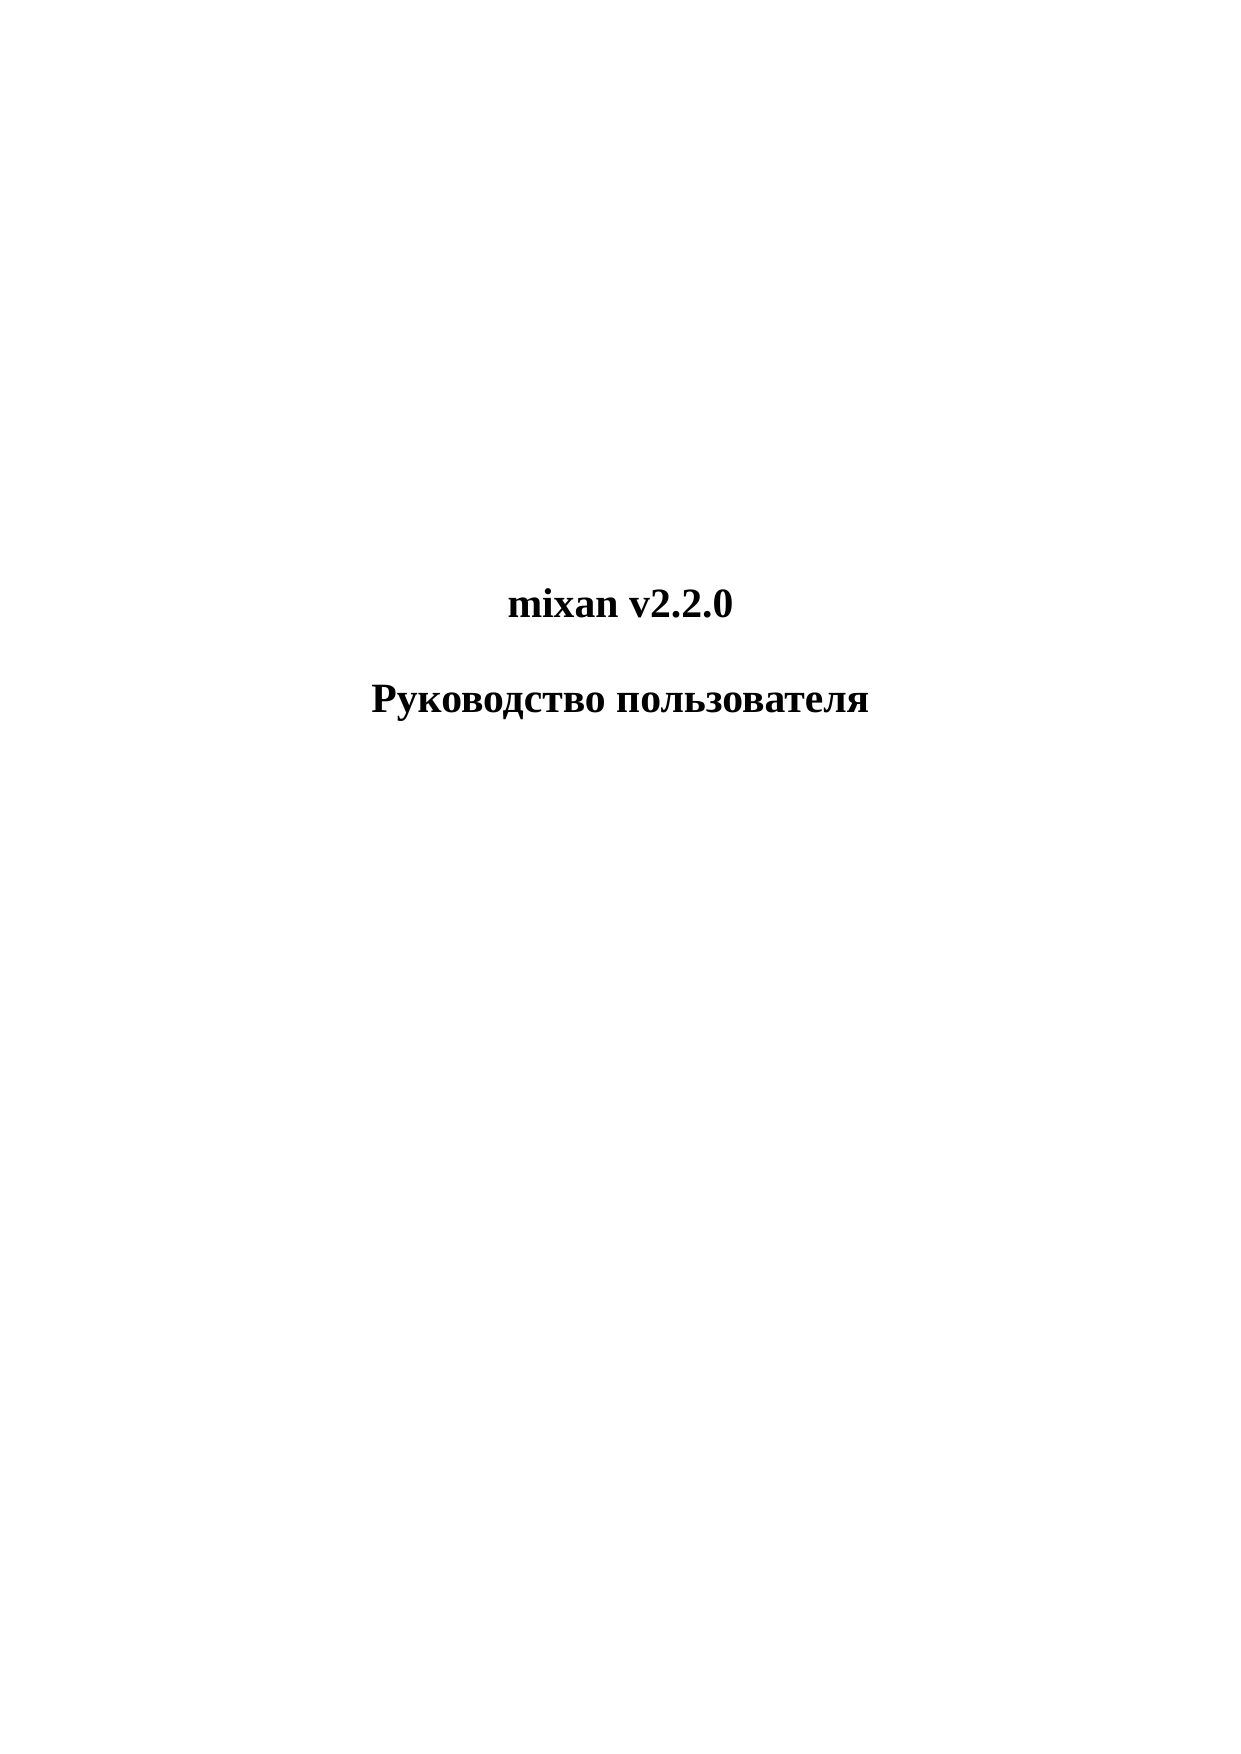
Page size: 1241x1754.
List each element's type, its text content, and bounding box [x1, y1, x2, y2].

text mixan v2.2.0 [118, 578, 1122, 626]
text Руководство пользователя [118, 674, 1122, 722]
